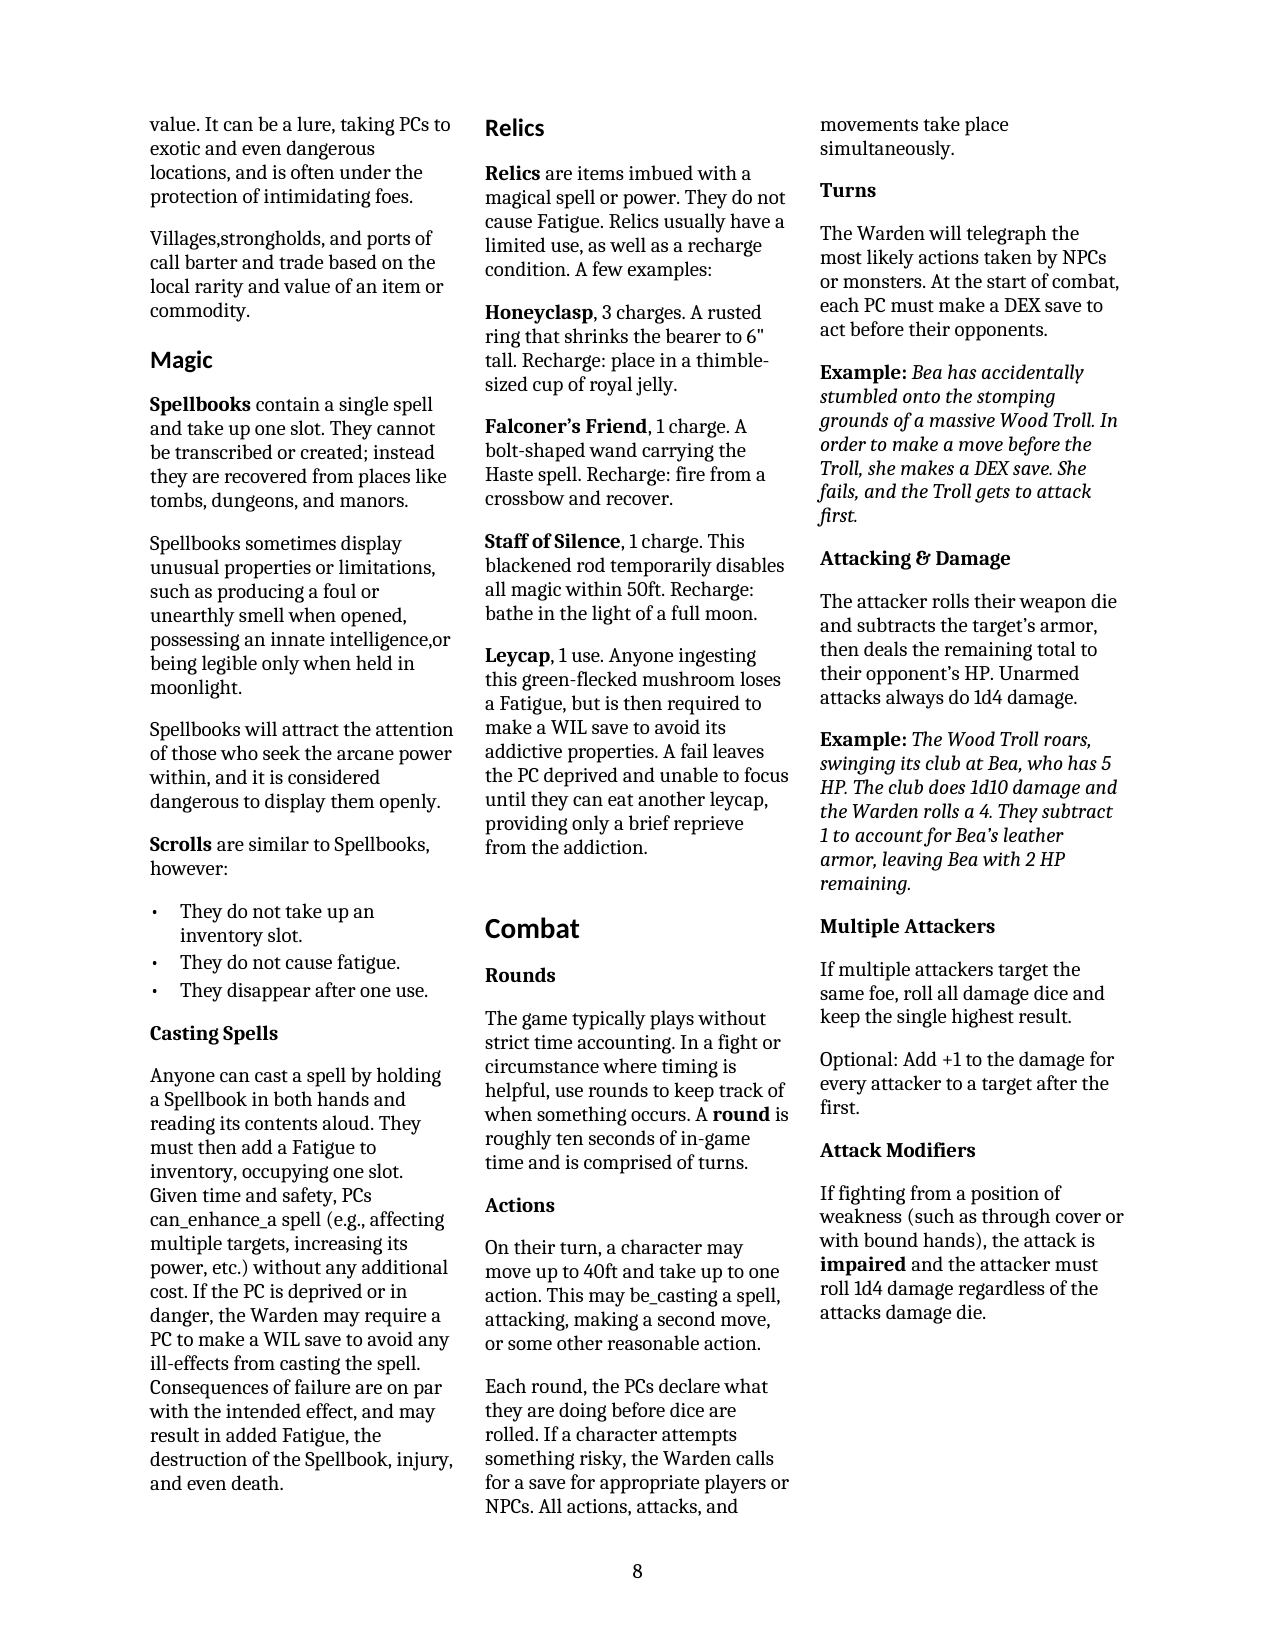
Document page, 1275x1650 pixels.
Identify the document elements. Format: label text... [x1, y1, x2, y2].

text Anyone can cast a spell by holding a Spellbook in both hands and reading its contents aloud. They must then add a Fatigue to inventory, occupying one slot. Given time and safety, PCs can_enhance_a spell (e.g., affecting multiple targets, increasing its power, etc.) without any additional cost. If the PC is deprived or in danger, the Warden may require a PC to make a WIL save to avoid any ill-effects from casting the spell. Consequences of failure are on par with the intended effect, and may result in added Fatigue, the destruction of the Spellbook, injury, and even death. [150, 1064, 455, 1495]
subtitle Magic [150, 344, 455, 374]
text Optional: Add +1 to the damage for every attacker to a target after the first. [820, 1048, 1125, 1120]
text Example: The Wood Troll roars, swinging its club at Bea, who has 5 HP. The club does 1d10 damage and the Warden rolls a 4. They subtract 1 to account for Bea’s leather armor, leaving Bea with 2 HP remaining. [820, 728, 1125, 896]
subtitle Combat [485, 910, 790, 945]
text Scrolls are similar to Spellbooks, however: [150, 833, 455, 881]
text Leycap, 1 use. Anyone ingesting this green-flecked mushroom loses a Fatigue, but is then required to make a WIL save to avoid its addictive properties. A fail leaves the PC deprived and unable to focus until they can eat another leycap, providing only a brief reprieve from the addiction. [485, 644, 790, 860]
text value. It can be a lure, taking PCs to exotic and even dangerous locations, and is often under the protection of intimidating foes. [150, 112, 455, 208]
text Turns [820, 179, 1125, 203]
text Falconer’s Friend, 1 charge. A bolt-shaped wand carrying the Haste spell. Recharge: fire from a crossbow and recover. [485, 415, 790, 511]
text Actions [485, 1193, 790, 1217]
text Spellbooks will attract the attention of those who seek the arcane power within, and it is considered dangerous to display them openly. [150, 718, 455, 814]
text The game typically plays without strict time accounting. In a fight or circumstance where timing is helpful, use rounds to keep track of when something occurs. A round is roughly ten seconds of in-game time and is comprised of turns. [485, 1007, 790, 1174]
text Attack Modifiers [820, 1138, 1125, 1162]
subtitle Relics [485, 112, 790, 143]
list They do not cause fatigue. [150, 951, 455, 975]
text On their turn, a character may move up to 40ft and take up to one action. This may be_casting a spell, attacking, making a second move, or some other reasonable action. [485, 1236, 790, 1356]
text Rounds [485, 964, 790, 988]
text The Warden will telegraph the most likely actions taken by NPCs or monsters. At the start of combat, each PC must make a DEX save to act before their opponents. [820, 222, 1125, 342]
text Example: Bea has accidentally stumbled onto the stomping grounds of a massive Wood Troll. In order to make a move before the Troll, she makes a DEX save. She fails, and the Troll gets to attack first. [820, 360, 1125, 528]
text Each round, the PCs declare what they are doing before dice are rolled. If a character attempts something risky, the Warden calls for a save for appropriate players or NPCs. All actions, attacks, and [485, 1374, 790, 1518]
text If multiple attackers target the same foe, roll all damage dice and keep the single highest result. [820, 957, 1125, 1029]
text The attacker rolls their weapon die and subtracts the target’s armor, then deals the remaining total to their opponent’s HP. Unarmed attacks always do 1d4 damage. [820, 589, 1125, 709]
text Spellbooks sometimes display unusual properties or limitations, such as producing a foul or unearthly smell when opened, possessing an innate intelligence,or being legible only when held in moonlight. [150, 532, 455, 699]
text Relics are items imbued with a magical spell or power. They do not cause Fatigue. Relics usually have a limited use, as well as a recharge condition. A few examples: [485, 162, 790, 282]
text Staff of Silence, 1 charge. This blackened rod temporarily disables all magic within 50ft. Recharge: bathe in the light of a full moon. [485, 529, 790, 625]
text Multiple Attackers [820, 914, 1125, 938]
list They disappear after one use. [150, 979, 455, 1003]
list They do not take up an inventory slot. [150, 899, 455, 947]
text If fighting from a position of weakness (such as through cover or with bound hands), the attack is impaired and the attacker must roll 1d4 damage regardless of the attacks damage die. [820, 1181, 1125, 1325]
text Spellbooks contain a single spell and take up one slot. They cannot be transcribed or created; instead they are recovered from places like tombs, dungeons, and manors. [150, 393, 455, 513]
text Honeyclasp, 3 charges. A rusted ring that shrinks the bearer to 6" tall. Recharge: place in a thimble-sized cup of royal jelly. [485, 300, 790, 396]
text Attacking & Damage [820, 547, 1125, 571]
text Casting Spells [150, 1021, 455, 1045]
text movements take place simultaneously. [820, 112, 1125, 160]
text Villages,strongholds, and ports of call barter and trade based on the local rarity and value of an item or commodity. [150, 227, 455, 323]
